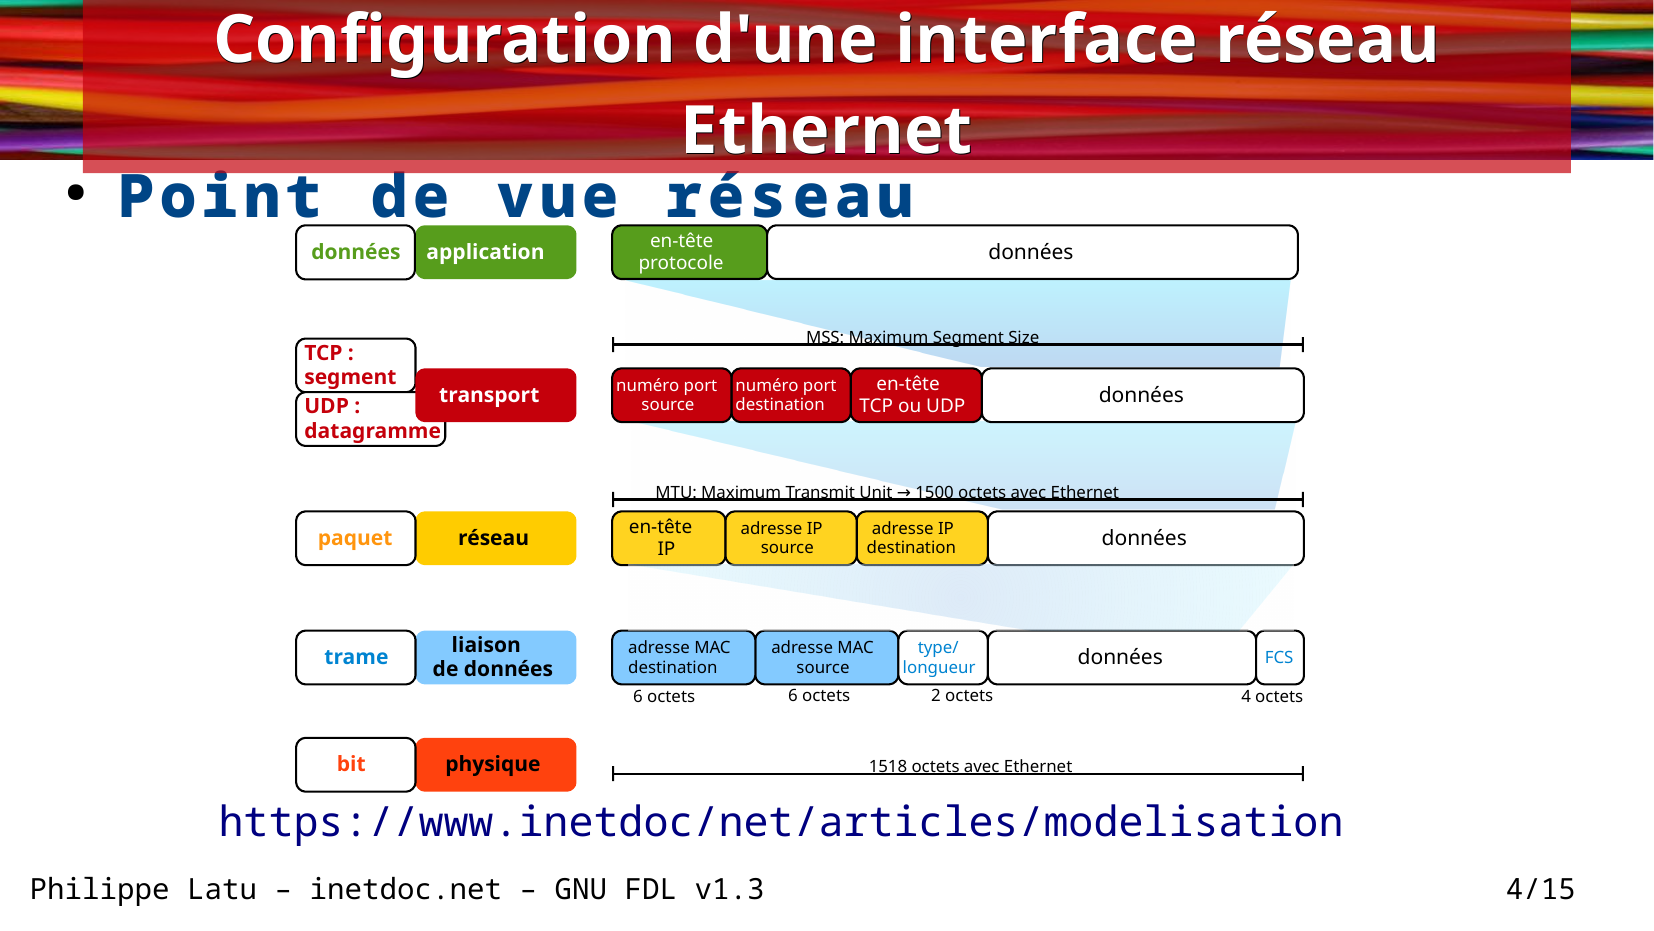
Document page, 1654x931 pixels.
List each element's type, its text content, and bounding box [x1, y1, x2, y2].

list Point de vue réseau [47, 153, 1559, 237]
picture [1571, 0, 1654, 160]
text_box https://www.inetdoc/net/articles/modelisation [212, 767, 1382, 857]
picture [283, 212, 1359, 811]
picture [0, 0, 82, 160]
text_box Philippe Latu – inetdoc.net – GNU FDL v1.3 <numéro>/15 [23, 861, 1619, 909]
title Configuration d'une interface réseau Ethernet [82, 10, 1571, 155]
